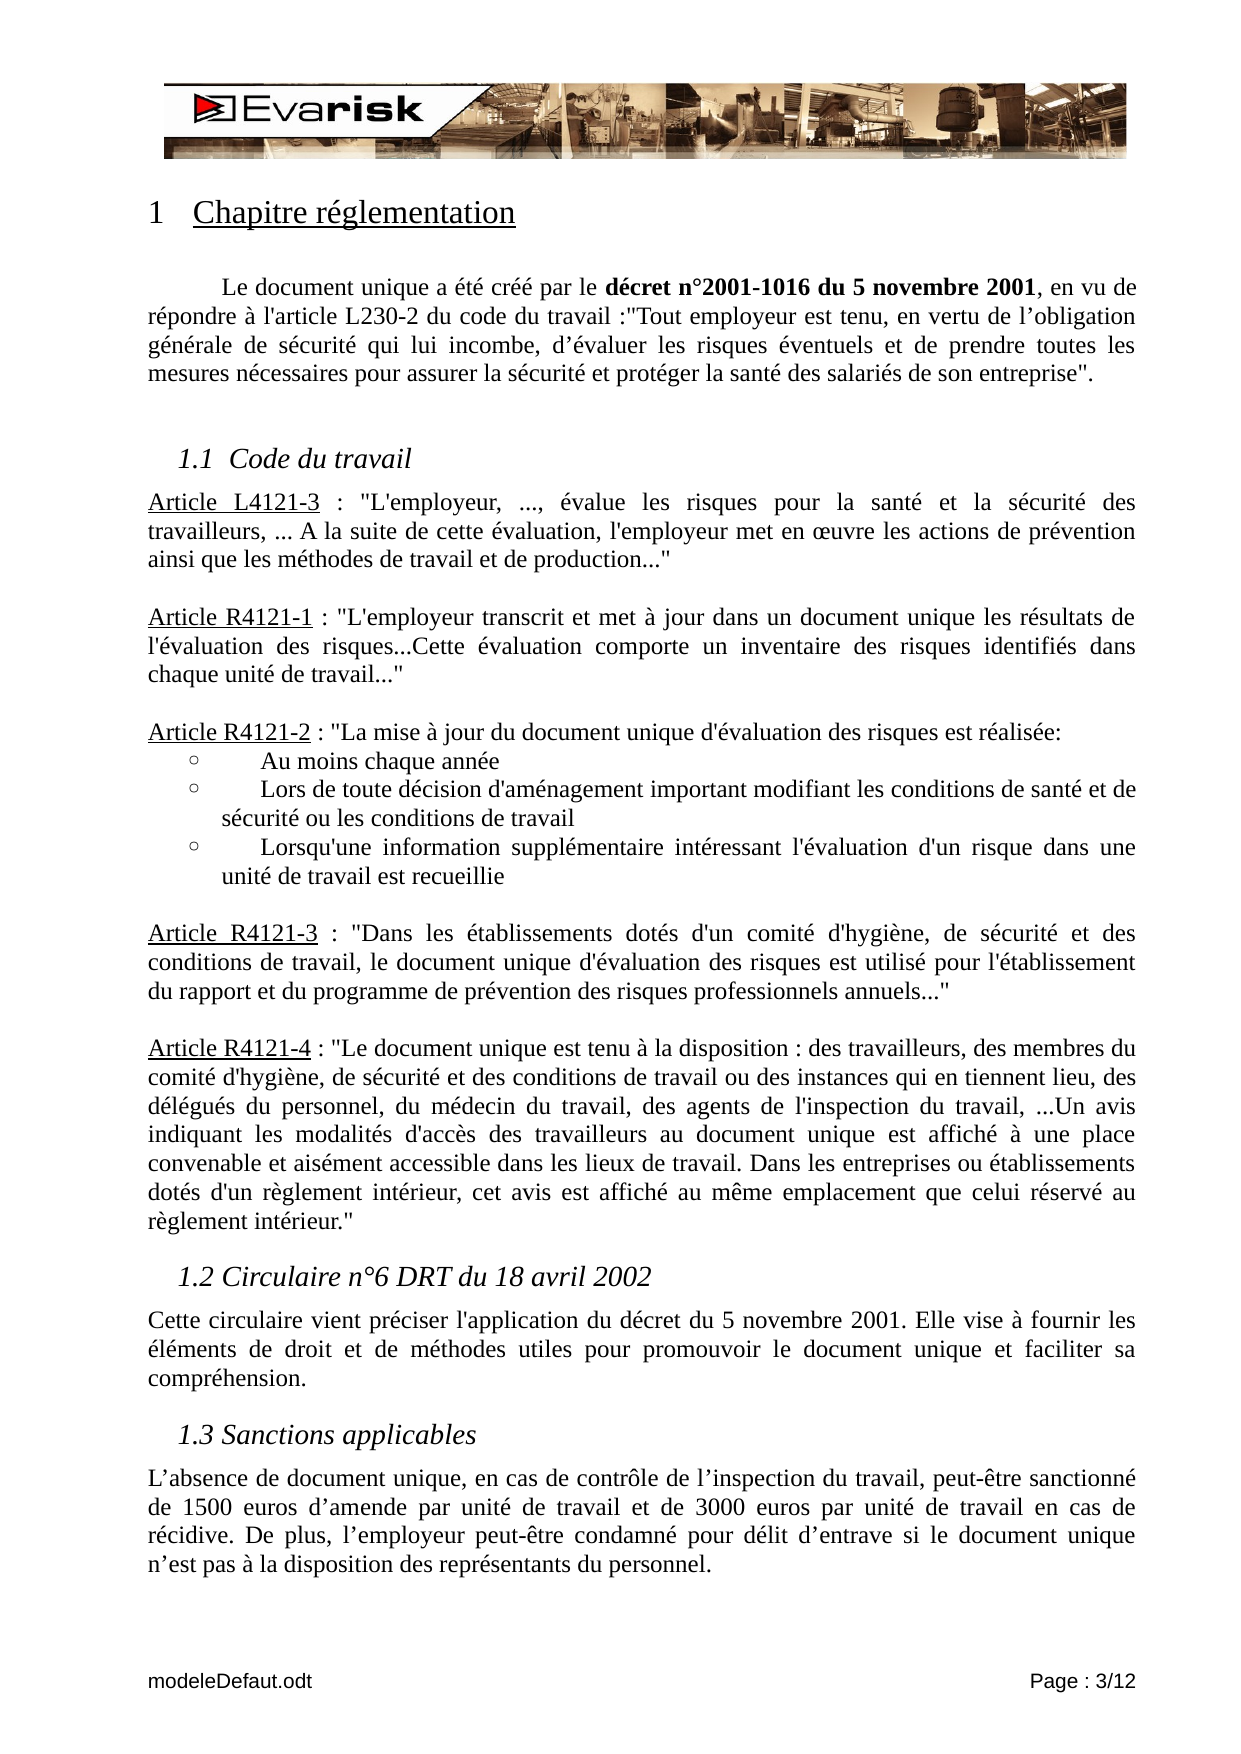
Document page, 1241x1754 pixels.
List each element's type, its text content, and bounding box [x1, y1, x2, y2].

list Au moins chaque année [184, 746, 1137, 774]
text Cette circulaire vient préciser l'application du décret du 5 novembre 2001. Elle vise à fournir les éléments de droit et de méthodes utiles pour promouvoir le document unique et faciliter sa compréhension. [148, 1306, 1137, 1392]
list Lorsqu'une information supplémentaire intéressant l'évaluation d'un risque dans une unité de travail est recueillie [184, 832, 1137, 889]
list Article R4121-1 : "L'employeur transcrit et met à jour dans un document unique les résultats de l'évaluation des risques...Cette évaluation comporte un inventaire des risques identifiés dans chaque unité de travail..." [110, 602, 1137, 688]
list Article L4121-3 : "L'employeur, ..., évalue les risques pour la santé et la sécurité des travailleurs, ... A la suite de cette évaluation, l'employeur met en œuvre les actions de prévention ainsi que les méthodes de travail et de production..." [110, 487, 1137, 573]
list Article R4121-4 : "Le document unique est tenu à la disposition : des travailleurs, des membres du comité d'hygiène, de sécurité et des conditions de travail ou des instances qui en tiennent lieu, des délégués du personnel, du médecin du travail, des agents de l'inspection du travail, ...Un avis indiquant les modalités d'accès des travailleurs au document unique est affiché à une place convenable et aisément accessible dans les lieux de travail. Dans les entreprises ou établissements dotés d'un règlement intérieur, cet avis est affiché au même emplacement que celui réservé au règlement intérieur." [110, 1033, 1137, 1234]
subtitle Code du travail [177, 441, 1137, 474]
subtitle Chapitre réglementation [148, 193, 1137, 231]
subtitle Sanctions applicables [177, 1417, 1137, 1450]
subtitle Circulaire n°6 DRT du 18 avril 2002 [177, 1259, 1137, 1293]
list Article R4121-2 : "La mise à jour du document unique d'évaluation des risques est réalisée: [110, 717, 1137, 746]
list Article R4121-3 : "Dans les établissements dotés d'un comité d'hygiène, de sécurité et des conditions de travail, le document unique d'évaluation des risques est utilisé pour l'établissement du rapport et du programme de prévention des risques professionnels annuels..." [110, 918, 1137, 1004]
text Le document unique a été créé par le décret n°2001-1016 du 5 novembre 2001, en vu de répondre à l'article L230-2 du code du travail :"Tout employeur est tenu, en vertu de l’obligation générale de sécurité qui lui incombe, d’évaluer les risques éventuels et de prendre toutes les mesures nécessaires pour assurer la sécurité et protéger la santé des salariés de son entreprise". [148, 272, 1137, 387]
list L’absence de document unique, en cas de contrôle de l’inspection du travail, peut-être sanctionné de 1500 euros d’amende par unité de travail et de 3000 euros par unité de travail en cas de récidive. De plus, l’employeur peut-être condamné pour délit d’entrave si le document unique n’est pas à la disposition des représentants du personnel. [110, 1463, 1137, 1578]
list Lors de toute décision d'aménagement important modifiant les conditions de santé et de sécurité ou les conditions de travail [184, 774, 1137, 832]
